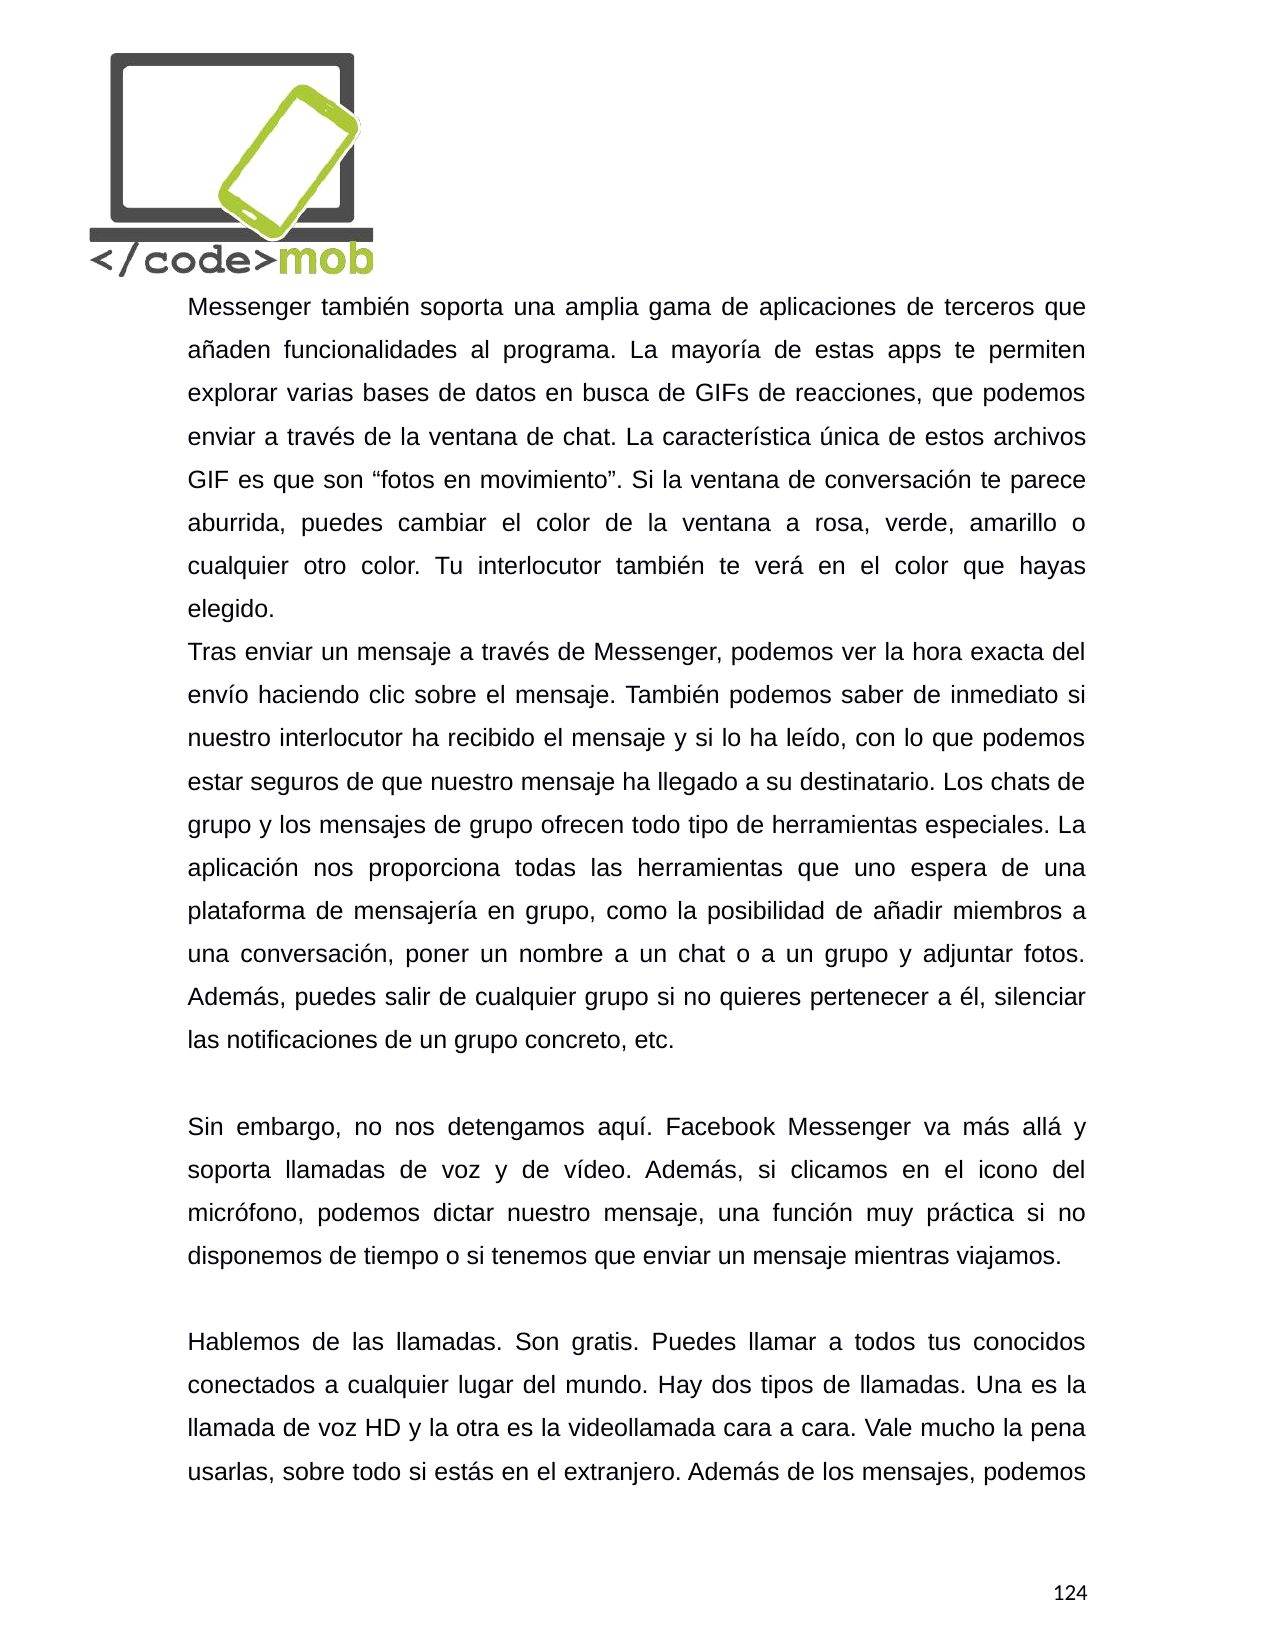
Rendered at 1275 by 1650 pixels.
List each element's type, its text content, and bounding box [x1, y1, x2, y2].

text Sin embargo, no nos detengamos aquí. Facebook Messenger va más allá y soporta llamadas de voz y de vídeo. Además, si clicamos en el icono del micrófono, podemos dictar nuestro mensaje, una función muy práctica si no disponemos de tiempo o si tenemos que enviar un mensaje mientras viajamos. [187, 1111, 1087, 1269]
text Tras enviar un mensaje a través de Messenger, podemos ver la hora exacta del envío haciendo clic sobre el mensaje. También podemos saber de inmediato si nuestro interlocutor ha recibido el mensaje y si lo ha leído, con lo que podemos estar seguros de que nuestro mensaje ha llegado a su destinatario. Los chats de grupo y los mensajes de grupo ofrecen todo tipo de herramientas especiales. La aplicación nos proporciona todas las herramientas que uno espera de una plataforma de mensajería en grupo, como la posibilidad de añadir miembros a una conversación, poner un nombre a un chat o a un grupo y adjuntar fotos. Además, puedes salir de cualquier grupo si no quieres pertenecer a él, silenciar las notificaciones de un grupo concreto, etc. [187, 637, 1087, 1054]
text Messenger también soporta una amplia gama de aplicaciones de terceros que añaden funcionalidades al programa. La mayoría de estas apps te permiten explorar varias bases de datos en busca de GIFs de reacciones, que podemos enviar a través de la ventana de chat. La característica única de estos archivos GIF es que son “fotos en movimiento”. Si la ventana de conversación te parece aburrida, puedes cambiar el color de la ventana a rosa, verde, amarillo o cualquier otro color. Tu interlocutor también te verá en el color que hayas elegido. [187, 292, 1087, 623]
text Hablemos de las llamadas. Son gratis. Puedes llamar a todos tus conocidos conectados a cualquier lugar del mundo. Hay dos tipos de llamadas. Una es la llamada de voz HD y la otra es la videollamada cara a cara. Vale mucho la pena usarlas, sobre todo si estás en el extranjero. Además de los mensajes, podemos [187, 1327, 1087, 1485]
picture [89, 53, 374, 277]
